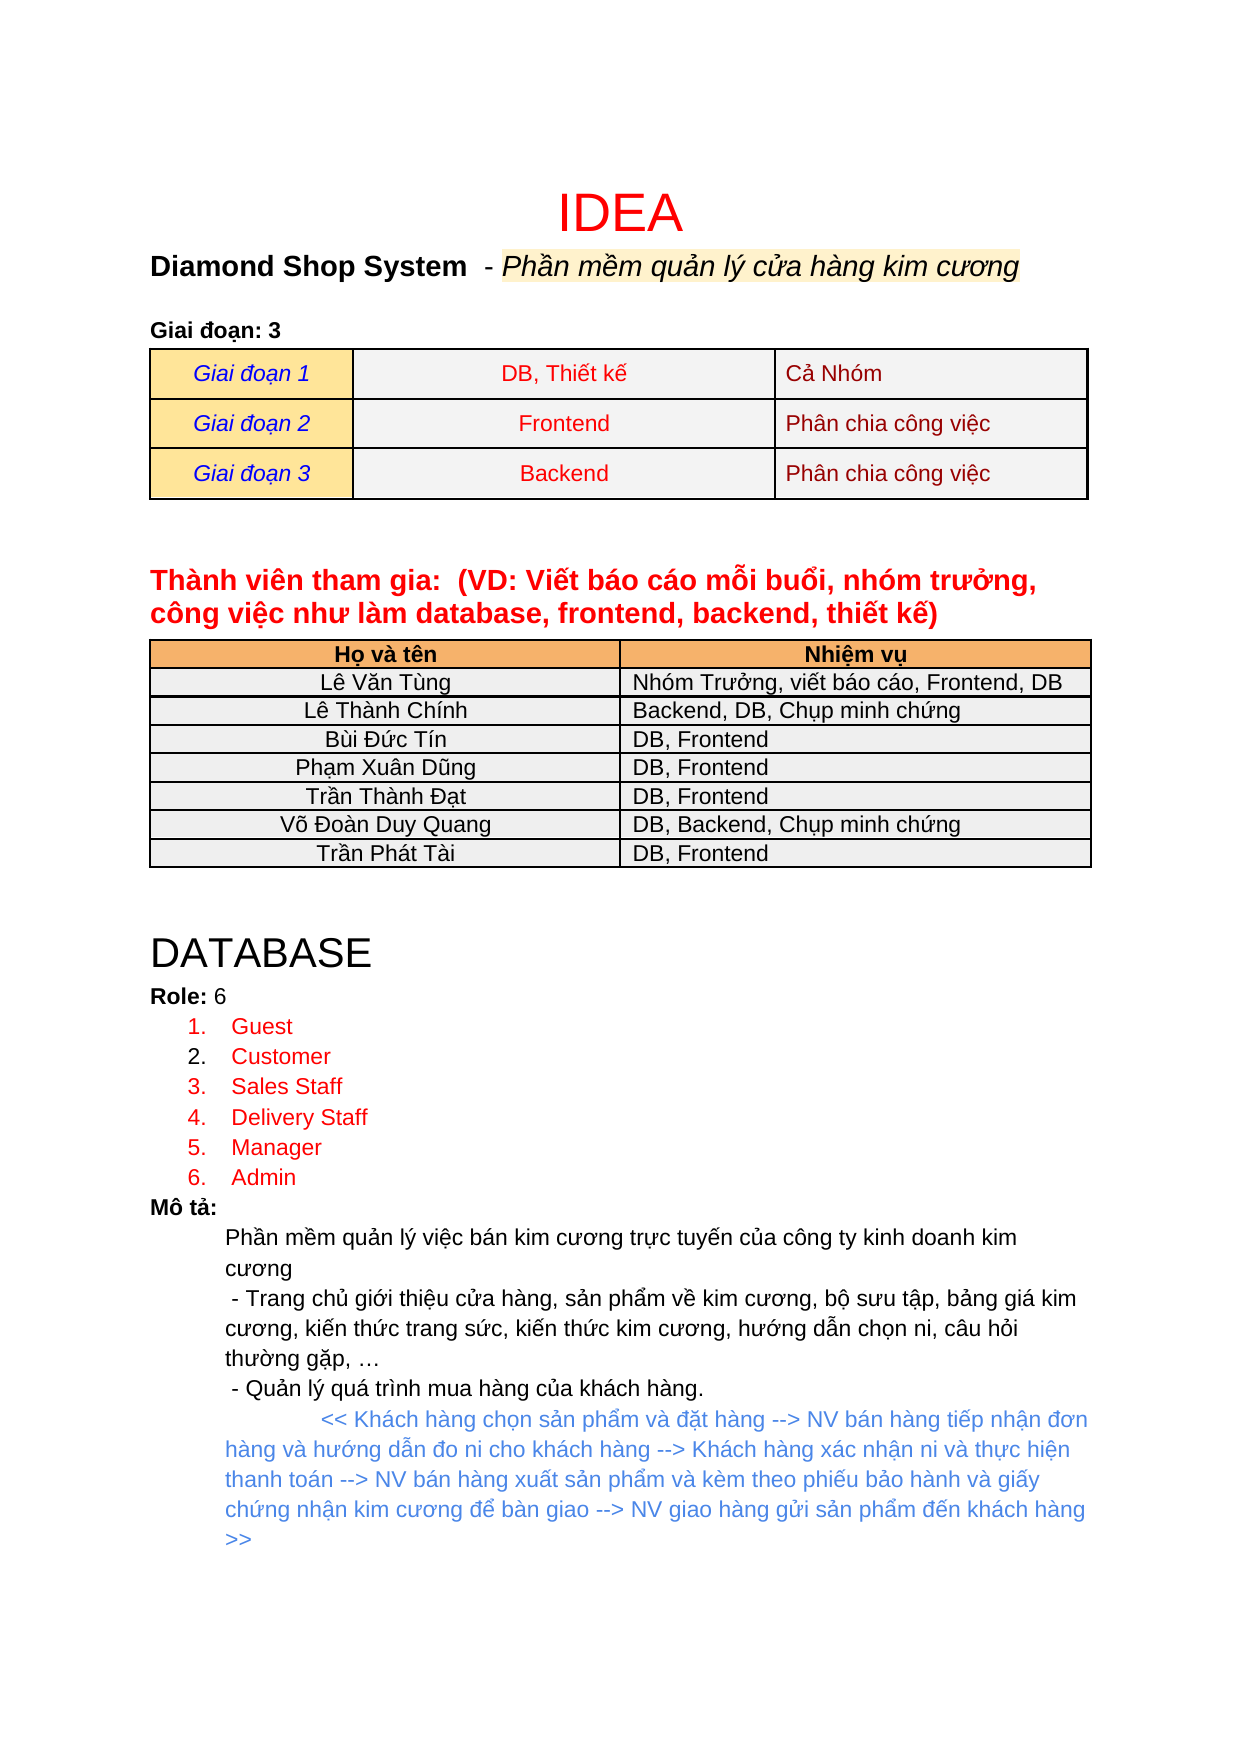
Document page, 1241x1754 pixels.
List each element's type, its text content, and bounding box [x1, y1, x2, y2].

table_cell Võ Đoàn Duy Quang [151, 811, 619, 837]
table_cell Trần Thành Đạt [151, 783, 619, 809]
list Manager [187, 1134, 1090, 1160]
table_header Cả Nhóm [776, 350, 1086, 398]
table_cell DB, Backend, Chụp minh chứng [621, 811, 1090, 837]
text << Khách hàng chọn sản phẩm và đặt hàng --> NV bán hàng tiếp nhận đơn hàng và hướng dẫn đo ni cho khách hàng --> Khách hàng xác nhận ni và thực hiện thanh toán --> NV bán hàng xuất sản phẩm và kèm theo phiếu bảo hành và giấy chứng nhận kim cương để bàn giao --> NV giao hàng gửi sản phẩm đến khách hàng >> [225, 1406, 1090, 1553]
text - Quản lý quá trình mua hàng của khách hàng. [225, 1375, 1090, 1402]
table_cell Backend, DB, Chụp minh chứng [621, 698, 1090, 724]
table_cell Phạm Xuân Dũng [151, 754, 619, 781]
subtitle Thành viên tham gia: (VD: Viết báo cáo mỗi buổi, nhóm trưởng, công việc như làm database, frontend, backend, thiết kế) [150, 563, 1090, 630]
title IDEA [150, 180, 1090, 242]
table_header Giai đoạn 1 [151, 350, 352, 398]
list Delivery Staff [187, 1103, 1090, 1130]
text Role: 6 [150, 983, 1090, 1009]
table_header DB, Thiết kế [354, 350, 774, 398]
table_cell Backend [354, 449, 774, 497]
table_cell DB, Frontend [621, 783, 1090, 809]
table_cell Phân chia công việc [776, 400, 1086, 447]
text Mô tả: [150, 1194, 1090, 1220]
table_header Họ và tên [151, 641, 619, 667]
table_cell Bùi Đức Tín [151, 726, 619, 752]
table_cell Nhóm Trưởng, viết báo cáo, Frontend, DB [621, 669, 1090, 695]
table_cell Frontend [354, 400, 774, 447]
list Admin [187, 1164, 1090, 1190]
table_cell Lê Văn Tùng [151, 669, 619, 695]
text Diamond Shop System - Phần mềm quản lý cửa hàng kim cương [150, 249, 1090, 282]
table_cell DB, Frontend [621, 726, 1090, 752]
list Customer [187, 1043, 1090, 1069]
text - Trang chủ giới thiệu cửa hàng, sản phẩm về kim cương, bộ sưu tập, bảng giá kim cương, kiến thức trang sức, kiến thức kim cương, hướng dẫn chọn ni, câu hỏi thường gặp, … [225, 1285, 1090, 1371]
table_header Nhiệm vụ [621, 641, 1090, 667]
text Giai đoạn: 3 [150, 317, 1090, 344]
list Guest [187, 1013, 1090, 1039]
table_cell Trần Phát Tài [151, 840, 619, 866]
table_cell DB, Frontend [621, 840, 1090, 866]
table_cell Giai đoạn 2 [151, 400, 352, 447]
table_cell Giai đoạn 3 [151, 449, 352, 497]
table_cell Phân chia công việc [776, 449, 1086, 497]
table_cell Lê Thành Chính [151, 698, 619, 724]
table_cell DB, Frontend [621, 754, 1090, 781]
list Sales Staff [187, 1073, 1090, 1099]
title DATABASE [150, 928, 1090, 976]
text Phần mềm quản lý việc bán kim cương trực tuyến của công ty kinh doanh kim cương [225, 1224, 1090, 1281]
